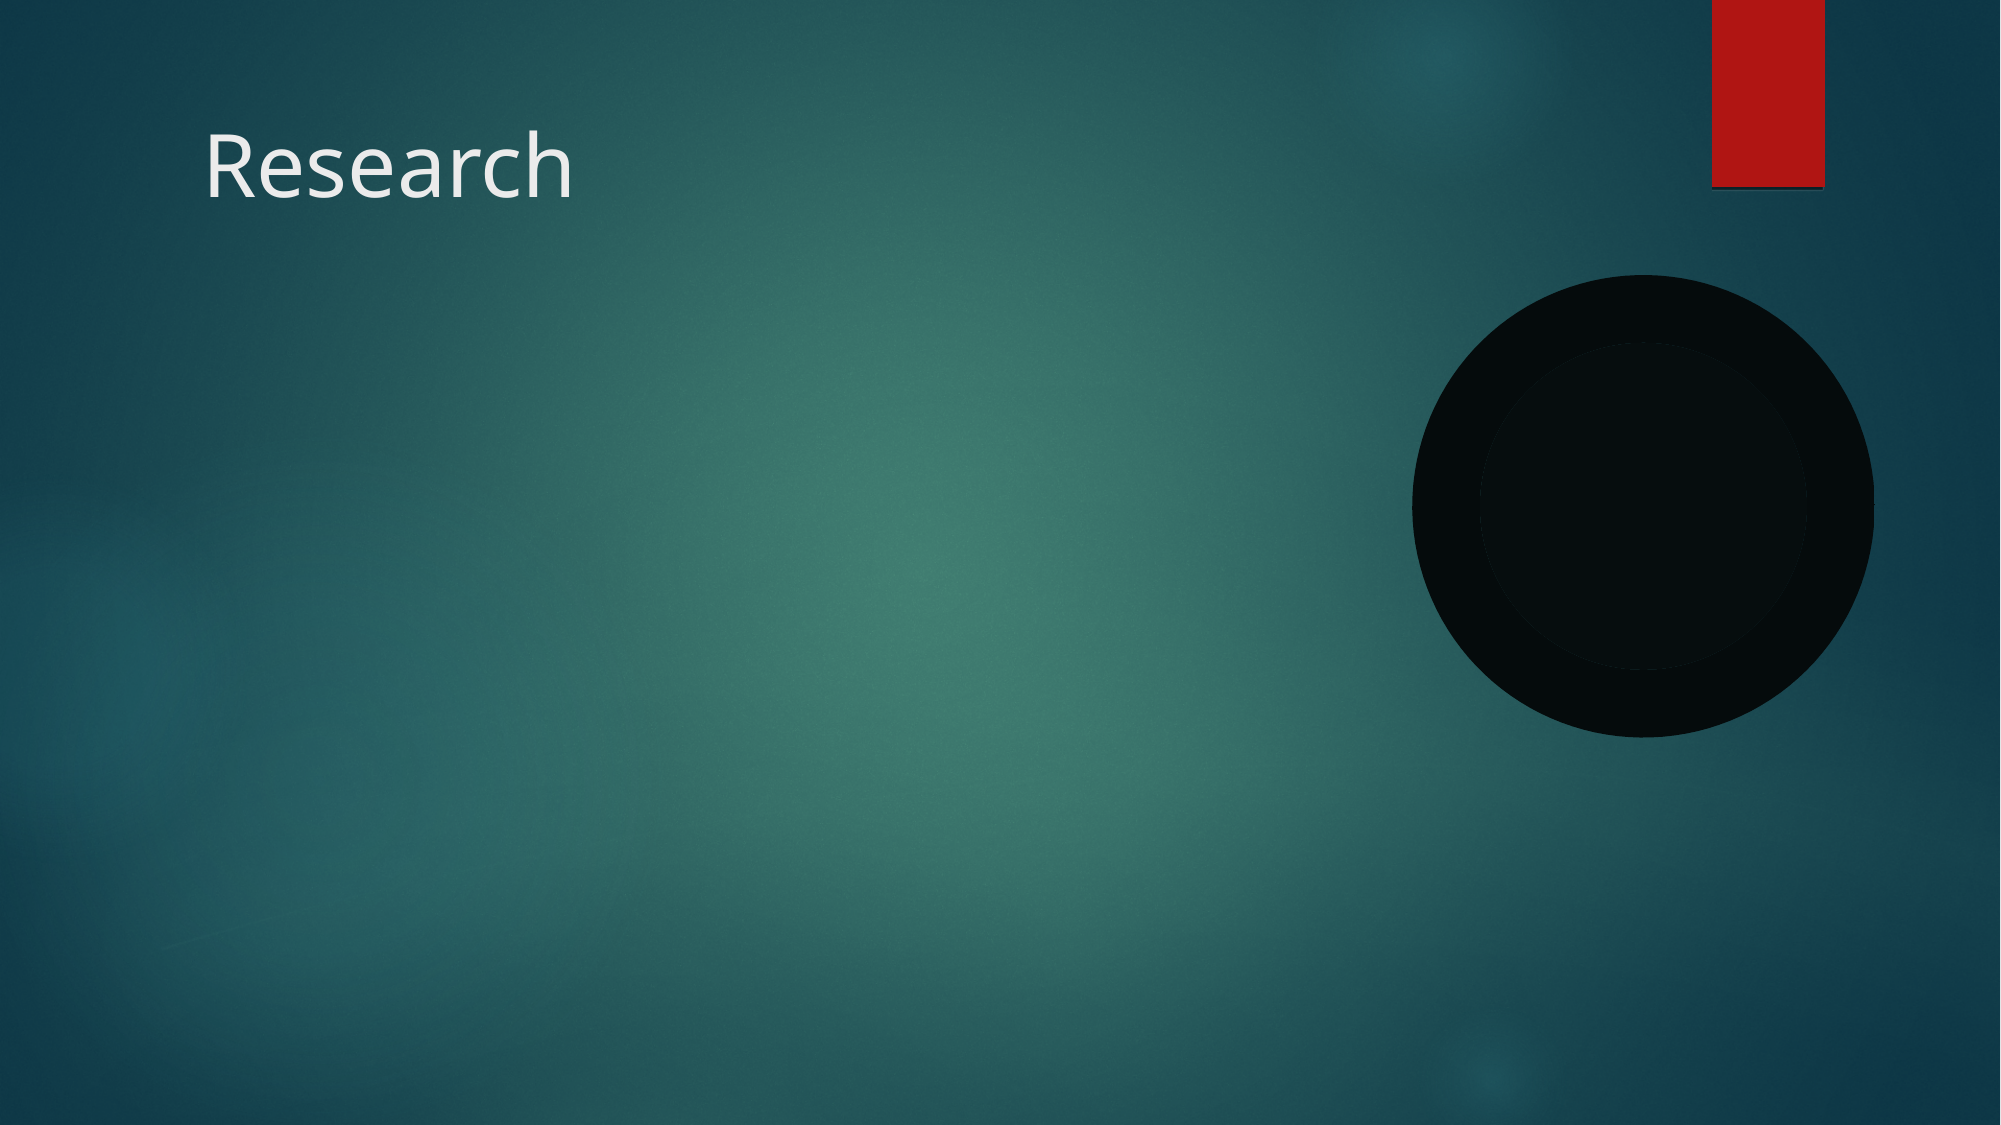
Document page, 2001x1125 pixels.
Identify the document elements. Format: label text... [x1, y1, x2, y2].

title Research [187, 102, 1813, 416]
